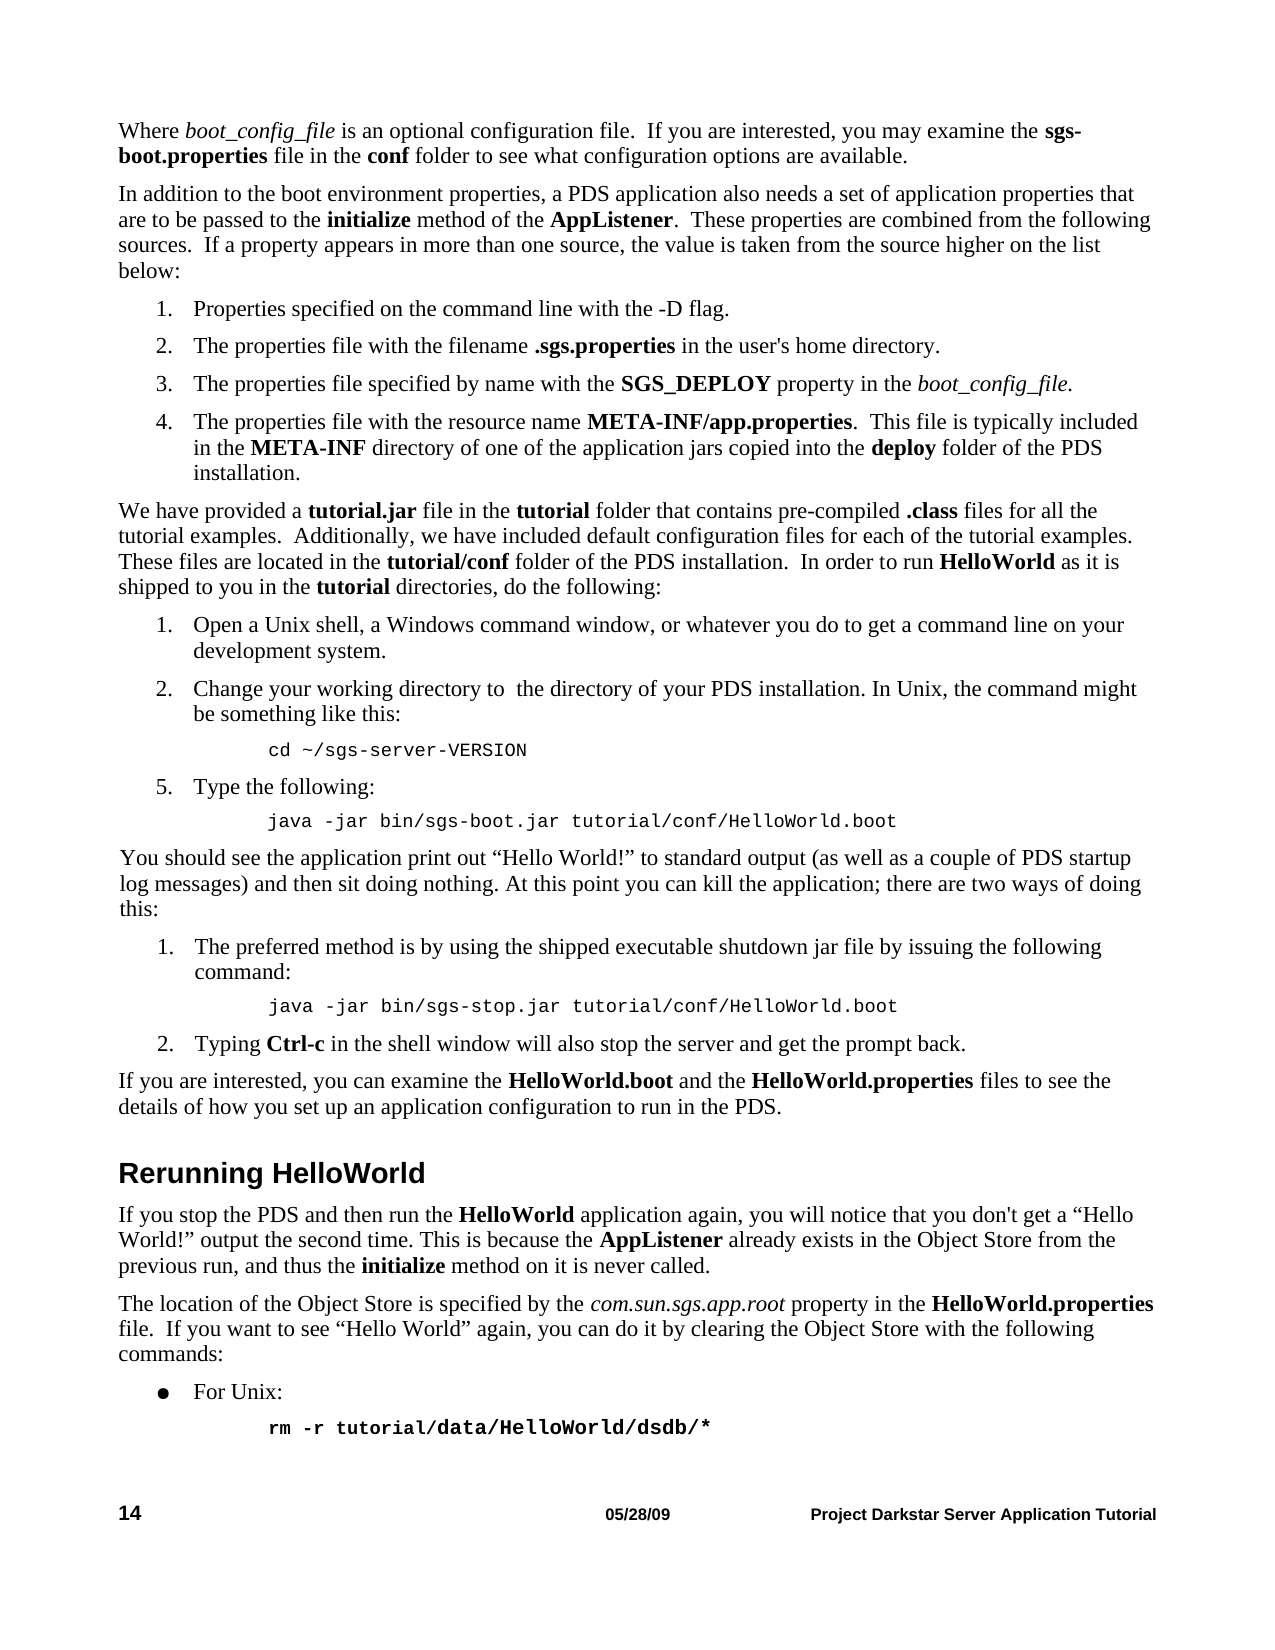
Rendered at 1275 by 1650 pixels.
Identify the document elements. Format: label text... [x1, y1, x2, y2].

text Where boot_config_file is an optional configuration file. If you are interested, you may examine the sgs-boot.properties file in the conf folder to see what configuration options are available. [118, 118, 1157, 169]
list cd ~/sgs-server-VERSION [268, 741, 1157, 762]
list For Unix: [156, 1379, 1157, 1405]
list java -jar bin/sgs-stop.jar tutorial/conf/HelloWorld.boot [268, 997, 1157, 1018]
text If you stop the PDS and then run the HelloWorld application again, you will notice that you don't get a “Hello World!” output the second time. This is because the AppListener already exists in the Object Store from the previous run, and thus the initialize method on it is never called. [118, 1202, 1157, 1278]
list The properties file with the resource name META-INF/app.properties. This file is typically included in the META-INF directory of one of the application jars copied into the deploy folder of the PDS installation. [156, 409, 1157, 486]
list The properties file with the filename .sgs.properties in the user's home directory. [156, 333, 1157, 359]
list rm -r tutorial/data/HelloWorld/dsdb/* [268, 1417, 1157, 1441]
text The location of the Object Store is specified by the com.sun.sgs.app.root property in the HelloWorld.properties file. If you want to see “Hello World” again, you can do it by clearing the Object Store with the following commands: [118, 1291, 1157, 1367]
text We have provided a tutorial.jar file in the tutorial folder that contains pre-compiled .class files for all the tutorial examples. Additionally, we have included default configuration files for each of the tutorial examples. These files are located in the tutorial/conf folder of the PDS installation. In order to run HelloWorld as it is shipped to you in the tutorial directories, do the following: [118, 498, 1157, 600]
list Change your working directory to the directory of your PDS installation. In Unix, the command might be something like this: [156, 676, 1157, 728]
subtitle Rerunning HelloWorld [118, 1157, 1157, 1189]
list You should see the application print out “Hello World!” to standard output (as well as a couple of PDS startup log messages) and then sit doing nothing. At this point you can kill the application; there are two ways of doing this: [82, 845, 1157, 921]
list java -jar bin/sgs-boot.jar tutorial/conf/HelloWorld.boot [229, 812, 1157, 833]
list The preferred method is by using the shipped executable shutdown jar file by issuing the following command: [157, 934, 1157, 985]
list The properties file specified by name with the SGS_DEPLOY property in the boot_config_file. [156, 371, 1157, 397]
list Typing Ctrl-c in the shell window will also stop the server and get the prompt back. [157, 1031, 1157, 1056]
list Type the following: [156, 774, 1157, 799]
text In addition to the boot environment properties, a PDS application also needs a set of application properties that are to be passed to the initialize method of the AppListener. These properties are combined from the following sources. If a property appears in more than one source, the value is taken from the source higher on the list below: [118, 181, 1157, 283]
text If you are interested, you can examine the HelloWorld.boot and the HelloWorld.properties files to see the details of how you set up an application configuration to run in the PDS. [118, 1068, 1157, 1119]
list Properties specified on the command line with the -D flag. [156, 296, 1157, 321]
